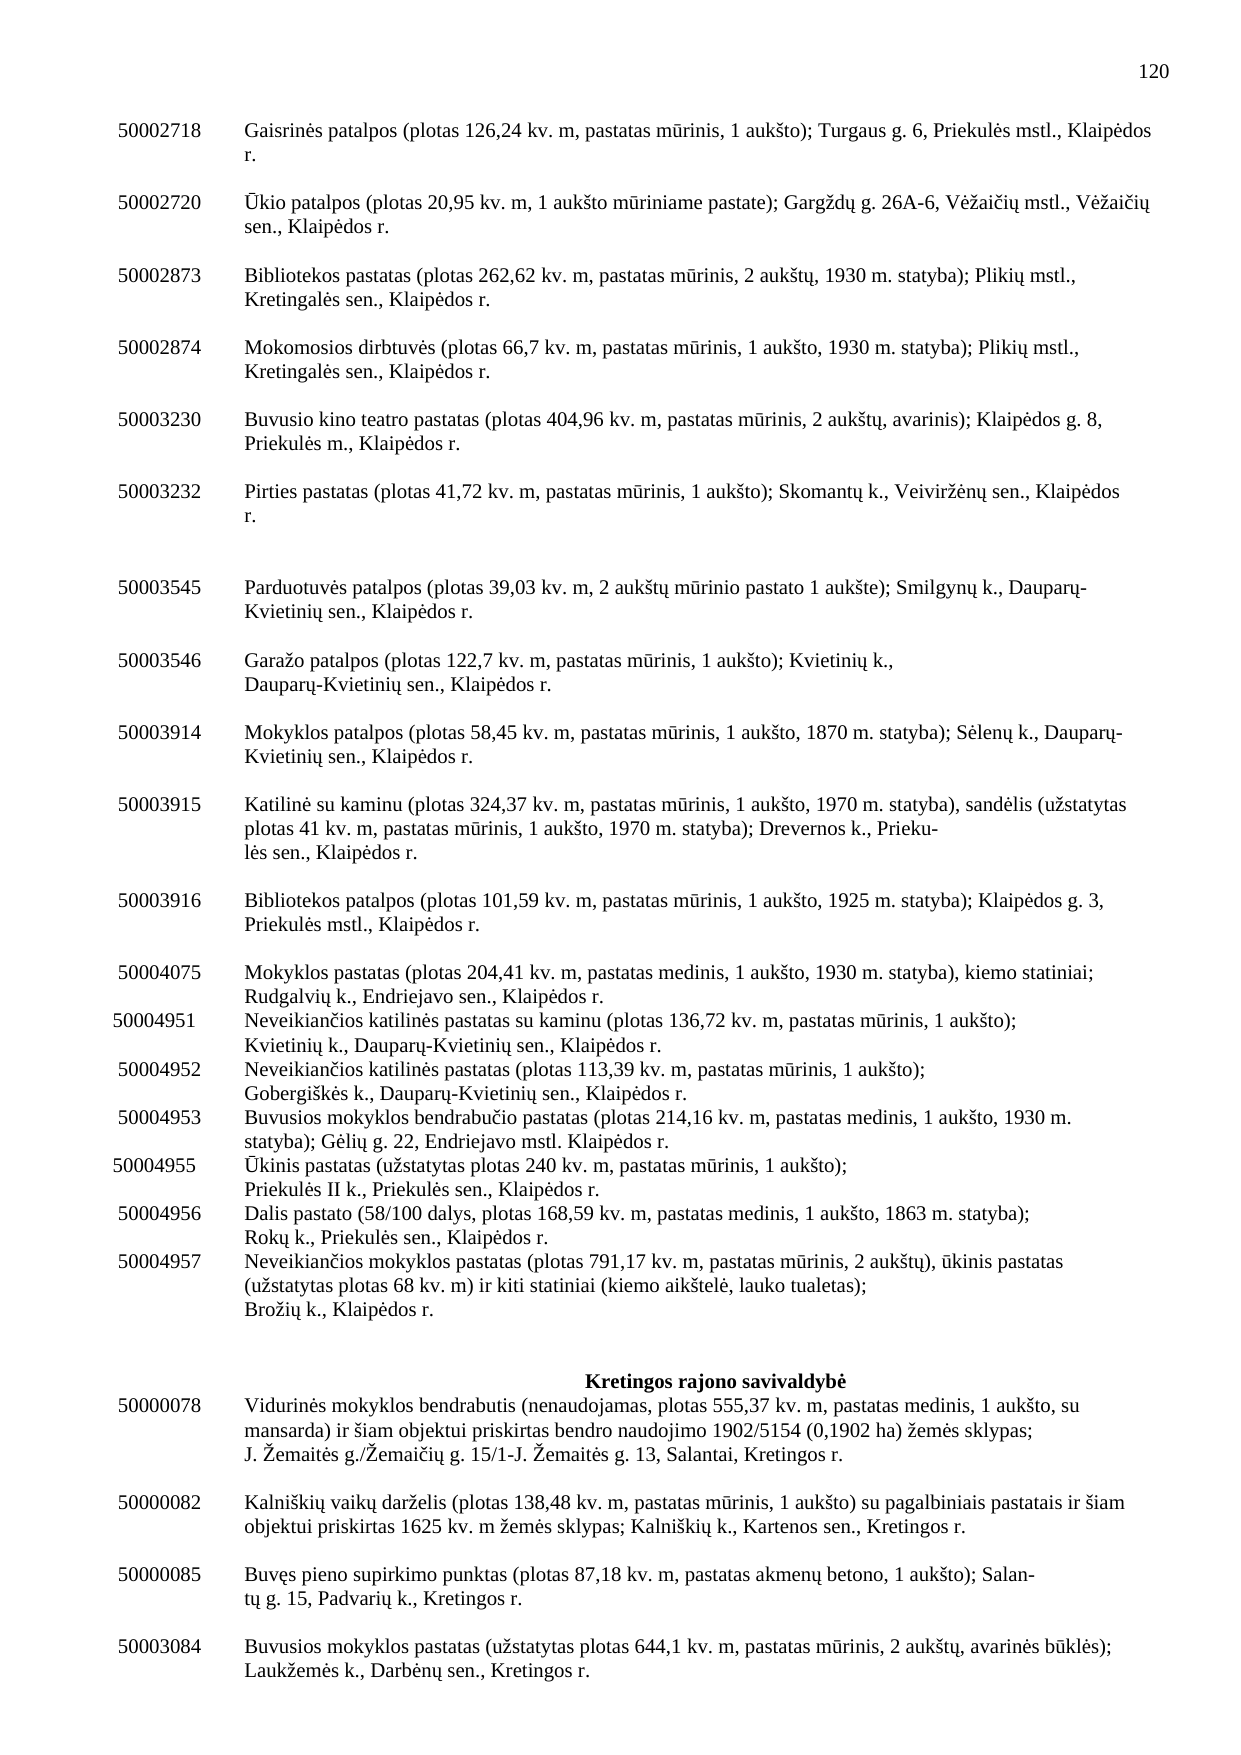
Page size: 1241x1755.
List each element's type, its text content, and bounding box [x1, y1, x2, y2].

table_cell [1198, 551, 1207, 575]
table_cell [1148, 479, 1163, 527]
table_cell 50002718 [101, 118, 233, 166]
table_cell [1207, 118, 1240, 166]
table_cell [1178, 190, 1192, 238]
table_cell [1198, 960, 1207, 1008]
table_cell [1198, 190, 1207, 238]
table_cell [101, 1369, 233, 1393]
table_cell 50000082 [101, 1490, 233, 1538]
table_cell [1193, 792, 1198, 864]
table_cell [1193, 1394, 1198, 1466]
table_cell [1193, 1490, 1198, 1538]
table_cell [1207, 239, 1240, 262]
table_cell Buvusio kino teatro pastatas (plotas 404,96 kv. m, pastatas mūrinis, 2 aukštų, avarinis); Klaipėdos g. 8, Priekulės m., Klaipėdos r. [233, 407, 1148, 455]
table_cell [1207, 551, 1240, 575]
table_cell Neveikiančios katilinės pastatas su kaminu (plotas 136,72 kv. m, pastatas mūrinis, 1 aukšto); Kvietinių k., Dauparų-Kvietinių sen., Klaipėdos r. Neveikiančios katilinės pastatas (plotas 113,39 kv. m, pastatas mūrinis, 1 aukšto); Gobergiškės k., Dauparų-Kvietinių sen., Klaipėdos r. Buvusios mokyklos bendrabučio pastatas (plotas 214,16 kv. m, pastatas medinis, 1 aukšto, 1930 m. statyba); Gėlių g. 22, Endriejavo mstl. Klaipėdos r. Ūkinis pastatas (užstatytas plotas 240 kv. m, pastatas mūrinis, 1 aukšto); Priekulės II k., Priekulės sen., Klaipėdos r. Dalis pastato (58/100 dalys, plotas 168,59 kv. m, pastatas medinis, 1 aukšto, 1863 m. statyba); Rokų k., Priekulės sen., Klaipėdos r. Neveikiančios mokyklos pastatas (plotas 791,17 kv. m, pastatas mūrinis, 2 aukštų), ūkinis pastatas (užstatytas plotas 68 kv. m) ir kiti statiniai (kiemo aikštelė, lauko tualetas); Brožių k., Klaipėdos r. [233, 1009, 1148, 1321]
table_cell [1198, 527, 1207, 551]
table_cell [1193, 335, 1198, 383]
table_cell [101, 768, 1198, 792]
table_cell [1148, 407, 1163, 455]
table_cell [1207, 648, 1240, 696]
table_cell Bibliotekos pastatas (plotas 262,62 kv. m, pastatas mūrinis, 2 aukštų, 1930 m. statyba); Plikių mstl., Kretingalės sen., Klaipėdos r. [233, 263, 1178, 311]
table_cell [1198, 166, 1207, 190]
table_cell [1193, 888, 1198, 936]
table_cell [101, 1345, 1198, 1369]
table_cell [1207, 792, 1240, 864]
table_cell [1207, 624, 1240, 647]
table_cell [1207, 479, 1240, 527]
table_cell [1207, 311, 1240, 335]
table_cell [1207, 1394, 1240, 1466]
table_cell [1198, 1009, 1207, 1321]
table_cell [1207, 1345, 1240, 1369]
table_cell [1198, 1369, 1207, 1393]
table_cell [1207, 263, 1240, 311]
table_cell [1198, 479, 1207, 527]
table_cell [1163, 888, 1178, 936]
table_cell [1198, 311, 1207, 335]
table_cell [1207, 1610, 1240, 1634]
table_cell [1207, 936, 1240, 960]
table_cell 50004075 [101, 960, 233, 1008]
table_cell [101, 311, 1198, 335]
table_cell Mokomosios dirbtuvės (plotas 66,7 kv. m, pastatas mūrinis, 1 aukšto, 1930 m. statyba); Plikių mstl., Kretingalės sen., Klaipėdos r. [233, 335, 1178, 383]
table_cell 50003232 [101, 479, 233, 527]
table_cell [1148, 960, 1163, 1008]
table_cell [101, 936, 1198, 960]
table_cell [1207, 696, 1240, 720]
table_cell [1198, 575, 1207, 623]
table_cell [1198, 455, 1207, 479]
table_cell [1207, 1369, 1240, 1393]
table_cell [1163, 479, 1178, 527]
table_cell [1207, 575, 1240, 623]
table_cell 50000085 [101, 1562, 233, 1610]
table_cell [1178, 263, 1192, 311]
table_cell [101, 696, 1198, 720]
table_cell [1193, 263, 1198, 311]
table_cell [1198, 1538, 1207, 1562]
table_cell [1207, 1562, 1240, 1610]
table_cell Mokyklos patalpos (plotas 58,45 kv. m, pastatas mūrinis, 1 aukšto, 1870 m. statyba); Sėlenų k., Dauparų-Kvietinių sen., Klaipėdos r. [233, 720, 1148, 768]
table_cell [1193, 1634, 1198, 1682]
table_cell [1148, 1009, 1163, 1321]
table_cell [101, 624, 1198, 647]
table_cell [1198, 263, 1207, 311]
table_cell [1198, 720, 1207, 768]
table_cell [1178, 1394, 1192, 1466]
table_cell Kretingos rajono savivaldybė [233, 1369, 1198, 1393]
table_cell [1207, 1538, 1240, 1562]
table_cell [1207, 1321, 1240, 1345]
table_cell [101, 239, 1198, 262]
table_cell [1148, 720, 1163, 768]
table_cell Buvęs pieno supirkimo punktas (plotas 87,18 kv. m, pastatas akmenų betono, 1 aukšto); Salan- tų g. 15, Padvarių k., Kretingos r. [233, 1562, 1148, 1610]
table_cell Katilinė su kaminu (plotas 324,37 kv. m, pastatas mūrinis, 1 aukšto, 1970 m. statyba), sandėlis (užstatytas plotas 41 kv. m, pastatas mūrinis, 1 aukšto, 1970 m. statyba); Drevernos k., Prieku- lės sen., Klaipėdos r. [233, 792, 1163, 864]
table_cell 50003914 [101, 720, 233, 768]
table_cell [1148, 575, 1163, 623]
table_cell [1207, 720, 1240, 768]
table_cell [1163, 407, 1178, 455]
table_cell Vidurinės mokyklos bendrabutis (nenaudojamas, plotas 555,37 kv. m, pastatas medinis, 1 aukšto, su mansarda) ir šiam objektui priskirtas bendro naudojimo 1902/5154 (0,1902 ha) žemės sklypas; J. Žemaitės g./Žemaičių g. 15/1-J. Žemaitės g. 13, Salantai, Kretingos r. [233, 1394, 1148, 1466]
table_cell [1198, 936, 1207, 960]
table_cell [101, 166, 1198, 190]
table_cell Parduotuvės patalpos (plotas 39,03 kv. m, 2 aukštų mūrinio pastato 1 aukšte); Smilgynų k., Dauparų-Kvietinių sen., Klaipėdos r. [233, 575, 1148, 623]
table_cell [1198, 624, 1207, 647]
table_cell [1198, 888, 1207, 936]
table_cell [1198, 696, 1207, 720]
table_cell 50003230 [101, 407, 233, 455]
table_cell [101, 1321, 1198, 1345]
table_cell [101, 551, 1198, 575]
table_cell [1148, 1562, 1163, 1610]
table_cell [1163, 960, 1178, 1008]
table_cell [1178, 960, 1192, 1008]
table_cell Pirties pastatas (plotas 41,72 kv. m, pastatas mūrinis, 1 aukšto); Skomantų k., Veiviržėnų sen., Klaipėdos r. [233, 479, 1148, 527]
table_cell [1207, 190, 1240, 238]
table_cell [1163, 575, 1178, 623]
table_cell [1193, 118, 1198, 166]
table_cell [1178, 407, 1192, 455]
table_cell [1207, 1490, 1240, 1538]
table_cell [1207, 335, 1240, 383]
table_cell [1207, 407, 1240, 455]
table_cell [1178, 888, 1192, 936]
table_cell [1163, 648, 1178, 696]
table_cell Bibliotekos patalpos (plotas 101,59 kv. m, pastatas mūrinis, 1 aukšto, 1925 m. statyba); Klaipėdos g. 3, Priekulės mstl., Klaipėdos r. [233, 888, 1148, 936]
table_cell [1178, 335, 1192, 383]
table_cell [1163, 720, 1178, 768]
table_cell [1198, 239, 1207, 262]
table_cell 50002873 [101, 263, 233, 311]
table_cell [1178, 792, 1192, 864]
table_cell [1198, 1562, 1207, 1610]
table_cell [1198, 1490, 1207, 1538]
table_cell [1207, 864, 1240, 888]
table_cell [1163, 1562, 1178, 1610]
table_cell 50003546 [101, 648, 233, 696]
table_cell [101, 455, 1198, 479]
table_cell [1163, 1490, 1178, 1538]
table_cell [1148, 1490, 1163, 1538]
table_cell [101, 1538, 1198, 1562]
table_cell [101, 1610, 1198, 1634]
table_cell 50003916 [101, 888, 233, 936]
table_cell [1193, 648, 1198, 696]
table_cell [1193, 960, 1198, 1008]
table_cell [1178, 720, 1192, 768]
table_cell [1198, 1345, 1207, 1369]
table_cell [1207, 166, 1240, 190]
table_cell [1178, 1490, 1192, 1538]
table_cell [1178, 479, 1192, 527]
table_cell [1207, 1466, 1240, 1490]
table_cell 50003084 [101, 1634, 233, 1682]
table_cell Buvusios mokyklos pastatas (užstatytas plotas 644,1 kv. m, pastatas mūrinis, 2 aukštų, avarinės būklės); Laukžemės k., Darbėnų sen., Kretingos r. [233, 1634, 1148, 1682]
table_cell [1198, 118, 1207, 166]
table_cell [1178, 575, 1192, 623]
table_cell [101, 527, 1198, 551]
table_cell [1207, 960, 1240, 1008]
table_cell 50002874 [101, 335, 233, 383]
table_cell Kalniškių vaikų darželis (plotas 138,48 kv. m, pastatas mūrinis, 1 aukšto) su pagalbiniais pastatais ir šiam objektui priskirtas 1625 kv. m žemės sklypas; Kalniškių k., Kartenos sen., Kretingos r. [233, 1490, 1148, 1538]
table_cell [1193, 407, 1198, 455]
table_cell [1178, 648, 1192, 696]
table_cell [1198, 768, 1207, 792]
table_cell [1193, 720, 1198, 768]
table_cell [1178, 1634, 1192, 1682]
table_cell [1207, 888, 1240, 936]
table_cell [1207, 455, 1240, 479]
table_cell [1198, 1394, 1207, 1466]
table_cell [1207, 1634, 1240, 1682]
table_cell [1148, 1394, 1163, 1466]
table_cell [101, 383, 1198, 407]
table_cell Ūkio patalpos (plotas 20,95 kv. m, 1 aukšto mūriniame pastate); Gargždų g. 26A-6, Vėžaičių mstl., Vėžaičių sen., Klaipėdos r. [233, 190, 1178, 238]
table_cell [1163, 1394, 1178, 1466]
table_cell [1198, 648, 1207, 696]
table_cell [1178, 1562, 1192, 1610]
table_cell [1207, 1009, 1240, 1321]
table_cell [101, 1466, 1198, 1490]
table_cell [1163, 1009, 1178, 1321]
table_cell [1198, 864, 1207, 888]
table_cell [1163, 792, 1178, 864]
table_cell [1193, 479, 1198, 527]
table_cell 50003915 [101, 792, 233, 864]
table_cell 50003545 [101, 575, 233, 623]
table_cell [1198, 407, 1207, 455]
table_cell [1207, 527, 1240, 551]
table_cell [1193, 575, 1198, 623]
table_cell [1198, 792, 1207, 864]
table_cell [1148, 1634, 1163, 1682]
table_cell [1148, 888, 1163, 936]
table_cell [1178, 118, 1192, 166]
table_cell Mokyklos pastatas (plotas 204,41 kv. m, pastatas medinis, 1 aukšto, 1930 m. statyba), kiemo statiniai; Rudgalvių k., Endriejavo sen., Klaipėdos r. [233, 960, 1148, 1008]
table_cell [1198, 1466, 1207, 1490]
table_cell [1207, 383, 1240, 407]
table_cell [1198, 1610, 1207, 1634]
table_cell Gaisrinės patalpos (plotas 126,24 kv. m, pastatas mūrinis, 1 aukšto); Turgaus g. 6, Priekulės mstl., Klaipėdos r. [233, 118, 1178, 166]
table_cell 50000078 [101, 1394, 233, 1466]
table_cell [1198, 383, 1207, 407]
table_cell [1193, 1562, 1198, 1610]
table_cell [101, 864, 1198, 888]
table_cell [1193, 1009, 1198, 1321]
table_cell Garažo patalpos (plotas 122,7 kv. m, pastatas mūrinis, 1 aukšto); Kvietinių k., Dauparų-Kvietinių sen., Klaipėdos r. [233, 648, 1148, 696]
table_cell [1198, 1634, 1207, 1682]
table_cell [1148, 648, 1163, 696]
table_cell [1198, 1321, 1207, 1345]
table_cell 50004951 50004952 50004953 50004955 50004956 50004957 [101, 1009, 233, 1321]
table_cell [1198, 335, 1207, 383]
table_cell [1193, 190, 1198, 238]
table_cell 50002720 [101, 190, 233, 238]
table_cell [1207, 768, 1240, 792]
table_cell [1178, 1009, 1192, 1321]
table_cell [1163, 1634, 1178, 1682]
